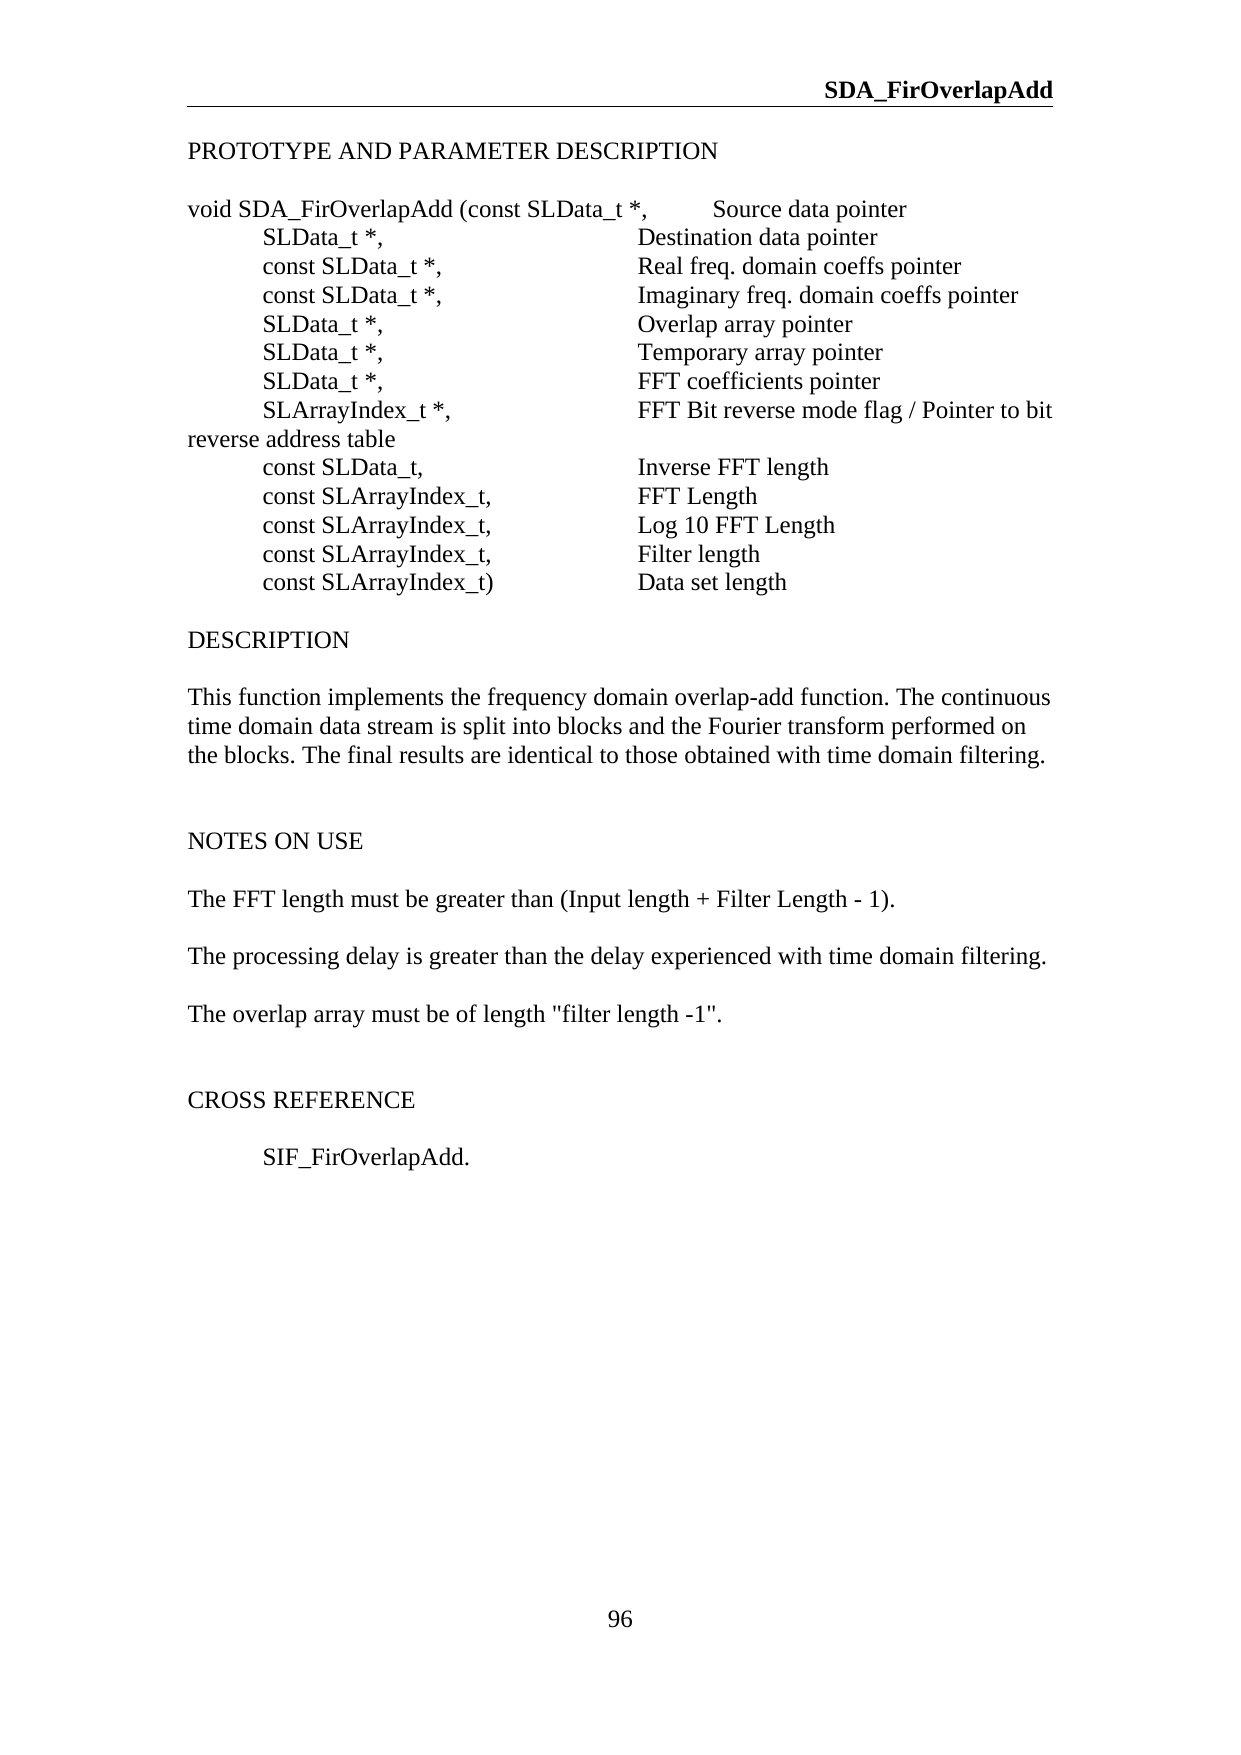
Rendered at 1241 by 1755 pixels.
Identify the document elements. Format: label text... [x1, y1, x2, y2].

text void SDA_FirOverlapAdd (const SLData_t *, Source data pointer [187, 194, 1053, 222]
text This function implements the frequency domain overlap-add function. The continuous time domain data stream is split into blocks and the Fourier transform performed on the blocks. The final results are identical to those obtained with time domain filtering. [187, 682, 1053, 769]
text DESCRIPTION [187, 625, 1053, 654]
text The overlap array must be of length "filter length -1". [187, 999, 1053, 1027]
text CROSS REFERENCE [187, 1085, 1053, 1114]
text SLData_t *, Overlap array pointer [187, 309, 1053, 337]
text The processing delay is greater than the delay experienced with time domain filtering. [187, 941, 1053, 970]
text const SLData_t *, Imaginary freq. domain coeffs pointer [187, 280, 1053, 309]
text const SLArrayIndex_t, FFT Length [187, 481, 1053, 510]
text const SLArrayIndex_t) Data set length [187, 567, 1053, 596]
text The FFT length must be greater than (Input length + Filter Length - 1). [187, 884, 1053, 912]
text const SLArrayIndex_t, Filter length [187, 539, 1053, 567]
text const SLArrayIndex_t, Log 10 FFT Length [187, 510, 1053, 539]
text const SLData_t, Inverse FFT length [187, 452, 1053, 481]
text PROTOTYPE AND PARAMETER DESCRIPTION [187, 136, 1053, 165]
text SLData_t *, Temporary array pointer [187, 337, 1053, 366]
text const SLData_t *, Real freq. domain coeffs pointer [187, 251, 1053, 280]
text NOTES ON USE [187, 826, 1053, 855]
text SIF_FirOverlapAdd. [187, 1142, 1053, 1171]
text SLData_t *, Destination data pointer [187, 222, 1053, 251]
text SLArrayIndex_t *, FFT Bit reverse mode flag / Pointer to bit reverse address table [187, 395, 1053, 452]
text SLData_t *, FFT coefficients pointer [187, 366, 1053, 395]
subtitle SDA_FirOverlapAdd [187, 75, 1053, 106]
